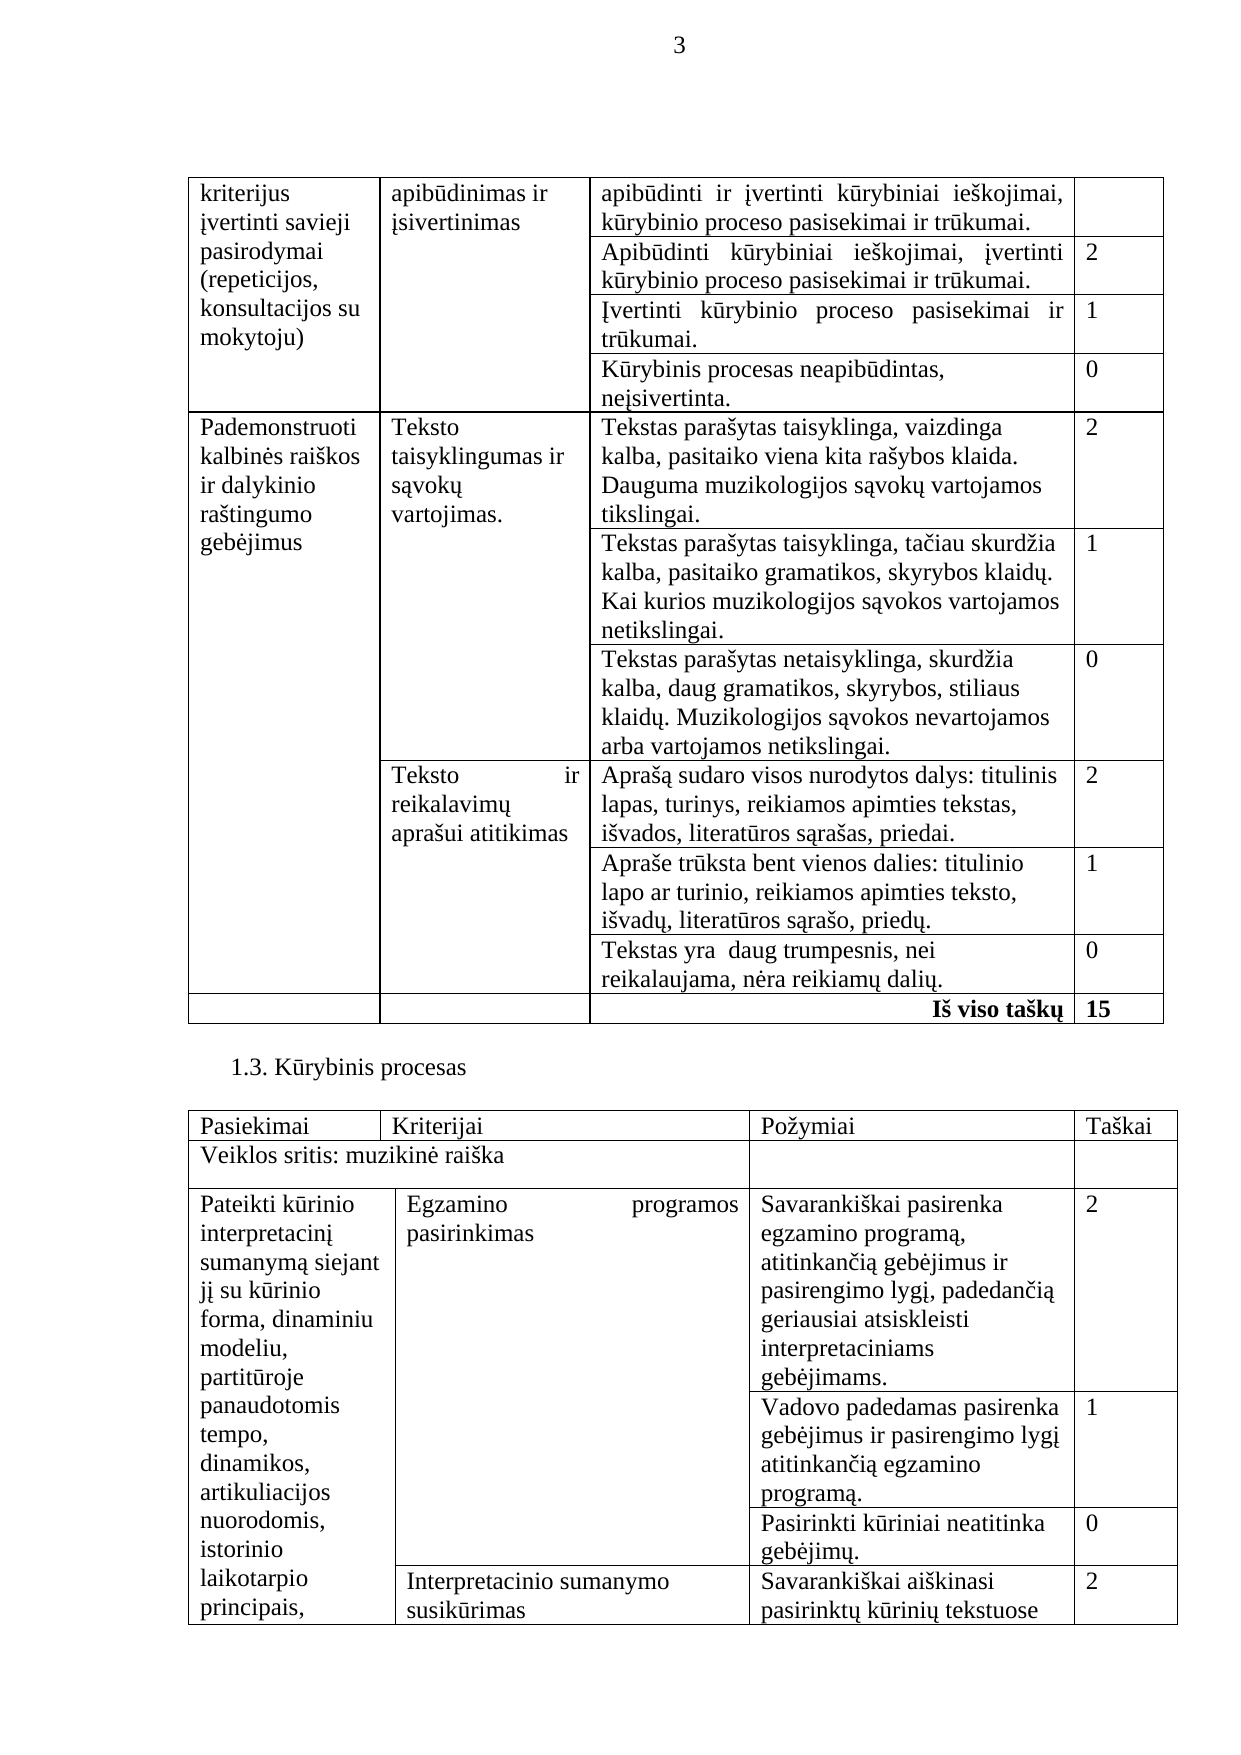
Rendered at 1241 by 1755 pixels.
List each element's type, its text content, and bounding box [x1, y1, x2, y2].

table_cell [381, 994, 589, 1022]
table_cell 15 [1075, 994, 1163, 1022]
table_cell [750, 1141, 1074, 1188]
table_cell Pasirinkti kūriniai neatitinka gebėjimų. [750, 1508, 1074, 1565]
table_cell apibūdinimas ir įsivertinimas [381, 178, 589, 411]
table_cell Apraše trūksta bent vienos dalies: titulinio lapo ar turinio, reikiamos apimties teksto, išvadų, literatūros sąrašo, priedų. [591, 848, 1074, 934]
table_cell Vadovo padedamas pasirenka gebėjimus ir pasirengimo lygį atitinkančią egzamino programą. [750, 1392, 1074, 1507]
table_cell Tekstas parašytas netaisyklinga, skurdžia kalba, daug gramatikos, skyrybos, stiliaus klaidų. Muzikologijos sąvokos nevartojamos arba vartojamos netikslingai. [591, 645, 1074, 759]
table_cell Kūrybinis procesas neapibūdintas, neįsivertinta. [591, 354, 1074, 411]
table_cell 1 [1075, 1392, 1177, 1507]
table_header Kriterijai [381, 1111, 749, 1139]
table_header Taškai [1075, 1111, 1177, 1139]
table_cell Tekstas yra daug trumpesnis, nei reikalaujama, nėra reikiamų dalių. [591, 935, 1074, 993]
table_header Požymiai [750, 1111, 1074, 1139]
table_cell Pademonstruoti kalbinės raiškos ir dalykinio raštingumo gebėjimus [189, 413, 379, 993]
table_cell Savarankiškai pasirenka egzamino programą, atitinkančią gebėjimus ir pasirengimo lygį, padedančią geriausiai atsiskleisti interpretaciniams gebėjimams. [750, 1189, 1074, 1391]
table_cell [1075, 1141, 1177, 1188]
table_cell Interpretacinio sumanymo susikūrimas [396, 1566, 749, 1624]
table_cell apibūdinti ir įvertinti kūrybiniai ieškojimai, kūrybinio proceso pasisekimai ir trūkumai. [591, 178, 1074, 236]
table_cell Pateikti kūrinio interpretacinį sumanymą siejant jį su kūrinio forma, dinaminiu modeliu, partitūroje panaudotomis tempo, dinamikos, artikuliacijos nuorodomis, istorinio laikotarpio principais, [189, 1189, 395, 1624]
table_cell [1075, 178, 1163, 236]
table_cell Įvertinti kūrybinio proceso pasisekimai ir trūkumai. [591, 295, 1074, 353]
table_cell Iš viso taškų [591, 994, 1074, 1022]
table_cell 2 [1075, 237, 1163, 294]
table_cell Veiklos sritis: muzikinė raiška [189, 1141, 749, 1188]
table_cell Egzamino programos pasirinkimas [396, 1189, 749, 1565]
table_cell Teksto taisyklingumas ir sąvokų vartojimas. [381, 413, 589, 759]
table_header Pasiekimai [189, 1111, 380, 1139]
table_cell 1 [1075, 529, 1163, 643]
table_cell 1 [1075, 295, 1163, 353]
text 1.3. Kūrybinis procesas [177, 1052, 1182, 1081]
table_cell 0 [1075, 1508, 1177, 1565]
table_cell 1 [1075, 848, 1163, 934]
table_cell Teksto ir reikalavimų aprašui atitikimas [381, 761, 589, 993]
table_cell Savarankiškai aiškinasi pasirinktų kūrinių tekstuose [750, 1566, 1074, 1624]
table_cell kriterijus įvertinti savieji pasirodymai (repeticijos, konsultacijos su mokytoju) [189, 178, 379, 411]
table_cell 0 [1075, 935, 1163, 993]
table_cell 2 [1075, 1566, 1177, 1624]
table_cell Apibūdinti kūrybiniai ieškojimai, įvertinti kūrybinio proceso pasisekimai ir trūkumai. [591, 237, 1074, 294]
table_cell Aprašą sudaro visos nurodytos dalys: titulinis lapas, turinys, reikiamos apimties tekstas, išvados, literatūros sąrašas, priedai. [591, 761, 1074, 847]
table_cell 0 [1075, 645, 1163, 759]
table_cell 0 [1075, 354, 1163, 411]
table_cell 2 [1075, 1189, 1177, 1391]
table_cell 2 [1075, 761, 1163, 847]
table_cell [189, 994, 379, 1022]
table_cell Tekstas parašytas taisyklinga, vaizdinga kalba, pasitaiko viena kita rašybos klaida. Dauguma muzikologijos sąvokų vartojamos tikslingai. [591, 413, 1074, 527]
table_cell Tekstas parašytas taisyklinga, tačiau skurdžia kalba, pasitaiko gramatikos, skyrybos klaidų. Kai kurios muzikologijos sąvokos vartojamos netikslingai. [591, 529, 1074, 643]
table_cell 2 [1075, 413, 1163, 527]
